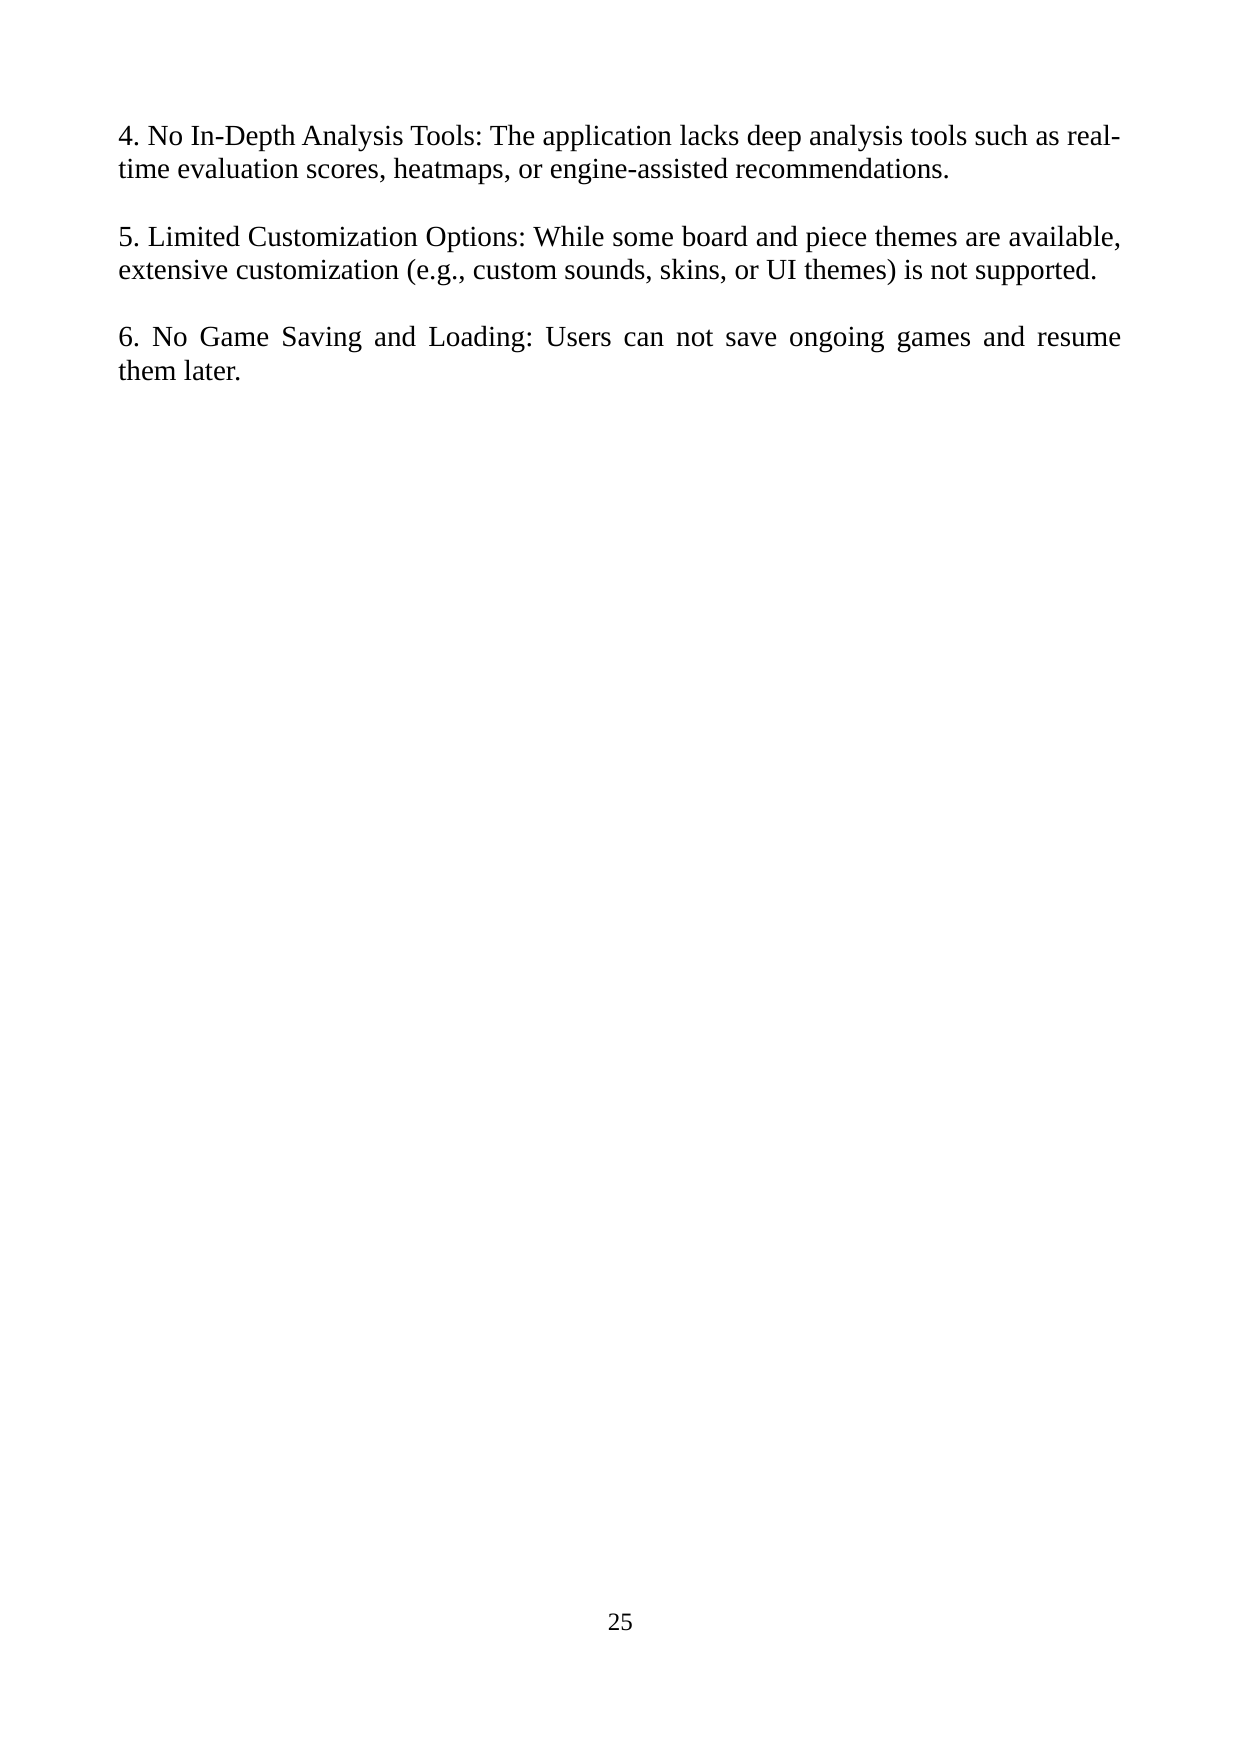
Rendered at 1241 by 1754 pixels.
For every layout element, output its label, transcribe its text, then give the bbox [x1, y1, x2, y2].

text 6. No Game Saving and Loading: Users can not save ongoing games and resume them later. [118, 319, 1122, 386]
text 5. Limited Customization Options: While some board and piece themes are available, extensive customization (e.g., custom sounds, skins, or UI themes) is not supported. [118, 219, 1122, 286]
text 4. No In-Depth Analysis Tools: The application lacks deep analysis tools such as real-time evaluation scores, heatmaps, or engine-assisted recommendations. [118, 118, 1122, 185]
